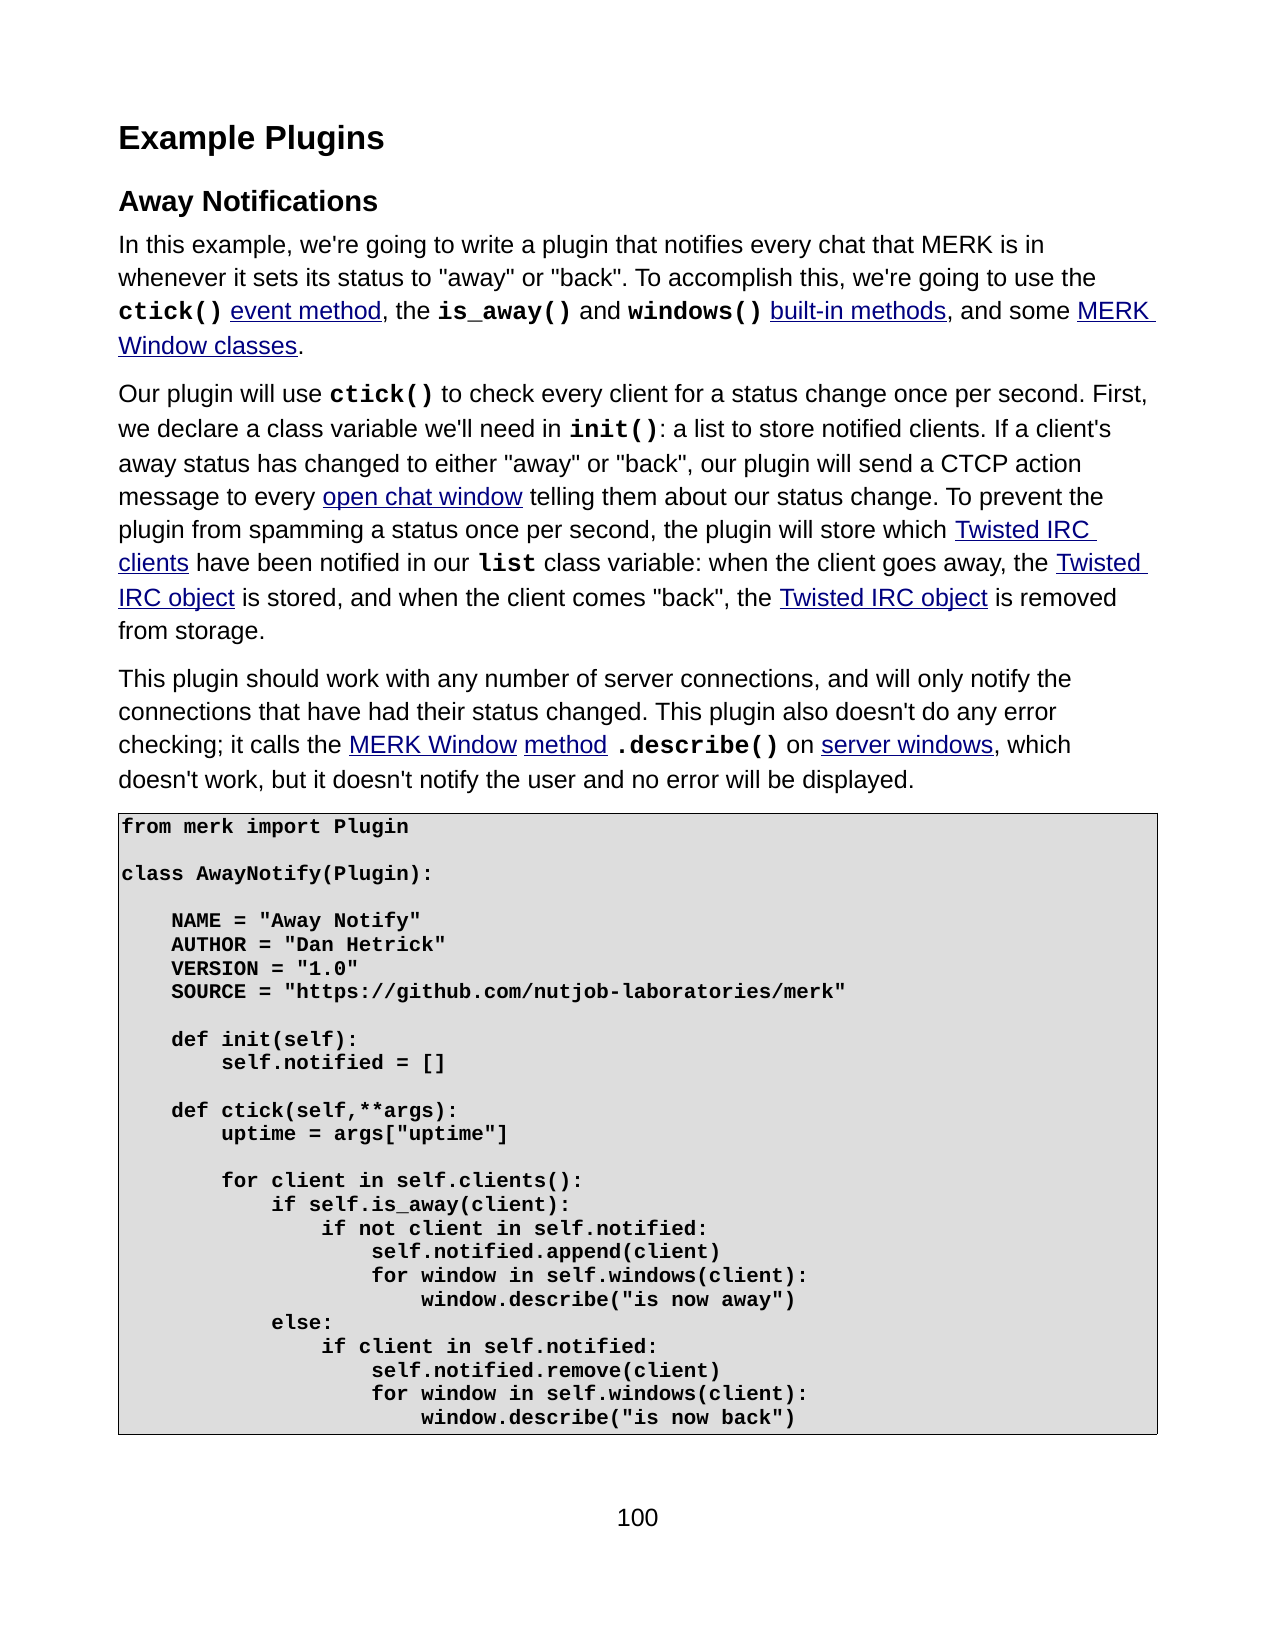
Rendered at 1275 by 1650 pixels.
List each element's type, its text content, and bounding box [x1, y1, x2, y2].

table_header from merk import Plugin class AwayNotify(Plugin): NAME = "Away Notify" AUTHOR = "Dan Hetrick" VERSION = "1.0" SOURCE = "https://github.com/nutjob-laboratories/merk" def init(self): self.notified = [] def ctick(self,**args): uptime = args["uptime"] for client in self.clients(): if self.is_away(client): if not client in self.notified: self.notified.append(client) for window in self.windows(client): window.describe("is now away") else: if client in self.notified: self.notified.remove(client) for window in self.windows(client): window.describe("is now back") [119, 814, 1157, 1434]
text In this example, we're going to write a plugin that notifies every chat that MERK is in whenever it sets its status to "away" or "back". To accomplish this, we're going to use the ctick() event method, the is_away() and windows() built-in methods, and some MERK Window classes. [118, 230, 1157, 360]
text Our plugin will use ctick() to check every client for a status change once per second. First, we declare a class variable we'll need in init(): a list to store notified clients. If a client's away status has changed to either "away" or "back", our plugin will send a CTCP action message to every open chat window telling them about our status change. To prevent the plugin from spamming a status once per second, the plugin will store which Twisted IRC clients have been notified in our list class variable: when the client goes away, the Twisted IRC object is stored, and when the client comes "back", the Twisted IRC object is removed from storage. [118, 378, 1157, 645]
subtitle Away Notifications [118, 184, 1157, 217]
subtitle Example Plugins [118, 118, 1157, 157]
text This plugin should work with any number of server connections, and will only notify the connections that have had their status changed. This plugin also doesn't do any error checking; it calls the MERK Window method .describe() on server windows, which doesn't work, but it doesn't notify the user and no error will be displayed. [118, 664, 1157, 794]
